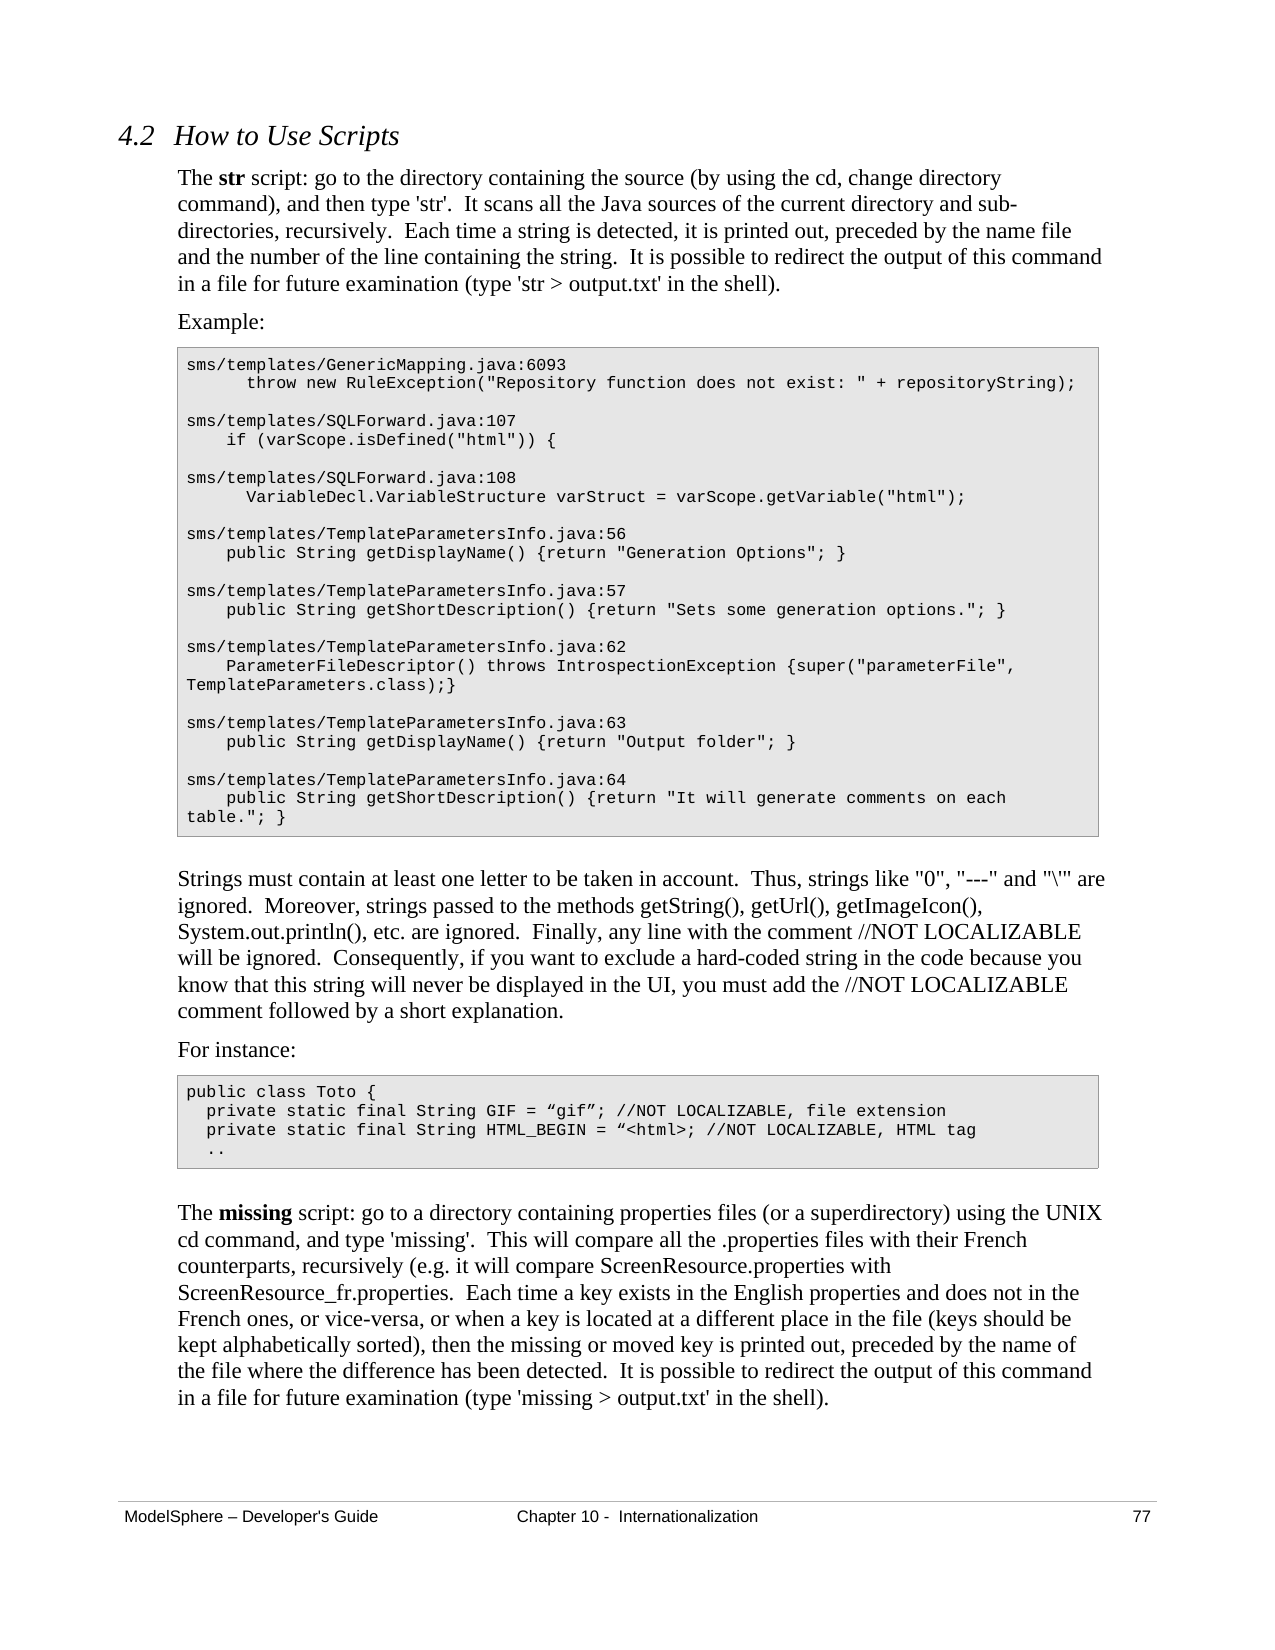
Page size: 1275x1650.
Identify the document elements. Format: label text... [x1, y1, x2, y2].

text Example: [177, 308, 1109, 335]
text sms/templates/TemplateParametersInfo.java:64 [178, 762, 1098, 781]
text The str script: go to the directory containing the source (by using the cd, change directory command), and then type 'str'. It scans all the Java sources of the current directory and sub-directories, recursively. Each time a string is detected, it is printed out, preceded by the name file and the number of the line containing the string. It is possible to redirect the output of this command in a file for future examination (type 'str > output.txt' in the shell). [177, 164, 1109, 296]
text ParameterFileDescriptor() throws IntrospectionException {super("parameterFile", TemplateParameters.class);} [178, 649, 1098, 687]
text public String getShortDescription() {return "It will generate comments on each table."; } [178, 781, 1098, 836]
text VariableDecl.VariableStructure varStruct = varScope.getVariable("html"); [178, 479, 1098, 498]
text sms/templates/GenericMapping.java:6093 [178, 348, 1098, 366]
text Strings must contain at least one letter to be taken in account. Thus, strings like "0", "---" and "\'" are ignored. Moreover, strings passed to the methods getString(), getUrl(), getImageIcon(), System.out.println(), etc. are ignored. Finally, any line with the comment //NOT LOCALIZABLE will be ignored. Consequently, if you want to exclude a hard-coded string in the code because you know that this string will never be displayed in the UI, you must add the //NOT LOCALIZABLE comment followed by a short explanation. [177, 865, 1109, 1023]
text sms/templates/TemplateParametersInfo.java:57 [178, 573, 1098, 592]
text sms/templates/TemplateParametersInfo.java:56 [178, 517, 1098, 536]
text sms/templates/SQLForward.java:108 [178, 460, 1098, 479]
text sms/templates/TemplateParametersInfo.java:63 [178, 706, 1098, 724]
text sms/templates/TemplateParametersInfo.java:62 [178, 630, 1098, 649]
text private static final String GIF = “gif”; //NOT LOCALIZABLE, file extension [178, 1094, 1098, 1112]
text private static final String HTML_BEGIN = “<html>; //NOT LOCALIZABLE, HTML tag [178, 1112, 1098, 1131]
text public String getDisplayName() {return "Output folder"; } [178, 724, 1098, 743]
text if (varScope.isDefined("html")) { [178, 423, 1098, 442]
subtitle How to Use Scripts [118, 118, 1157, 152]
text public String getDisplayName() {return "Generation Options"; } [178, 536, 1098, 555]
text public class Toto { [178, 1076, 1098, 1094]
text For instance: [177, 1036, 1109, 1062]
text .. [178, 1131, 1098, 1168]
text throw new RuleException("Repository function does not exist: " + repositoryString); [178, 366, 1098, 385]
text public String getShortDescription() {return "Sets some generation options."; } [178, 592, 1098, 611]
text sms/templates/SQLForward.java:107 [178, 404, 1098, 423]
text The missing script: go to a directory containing properties files (or a superdirectory) using the UNIX cd command, and type 'missing'. This will compare all the .properties files with their French counterparts, recursively (e.g. it will compare ScreenResource.properties with ScreenResource_fr.properties. Each time a key exists in the English properties and does not in the French ones, or vice-versa, or when a key is located at a different place in the file (keys should be kept alphabetically sorted), then the missing or moved key is printed out, preceded by the name of the file where the difference has been detected. It is possible to redirect the output of this command in a file for future examination (type 'missing > output.txt' in the shell). [177, 1199, 1109, 1410]
